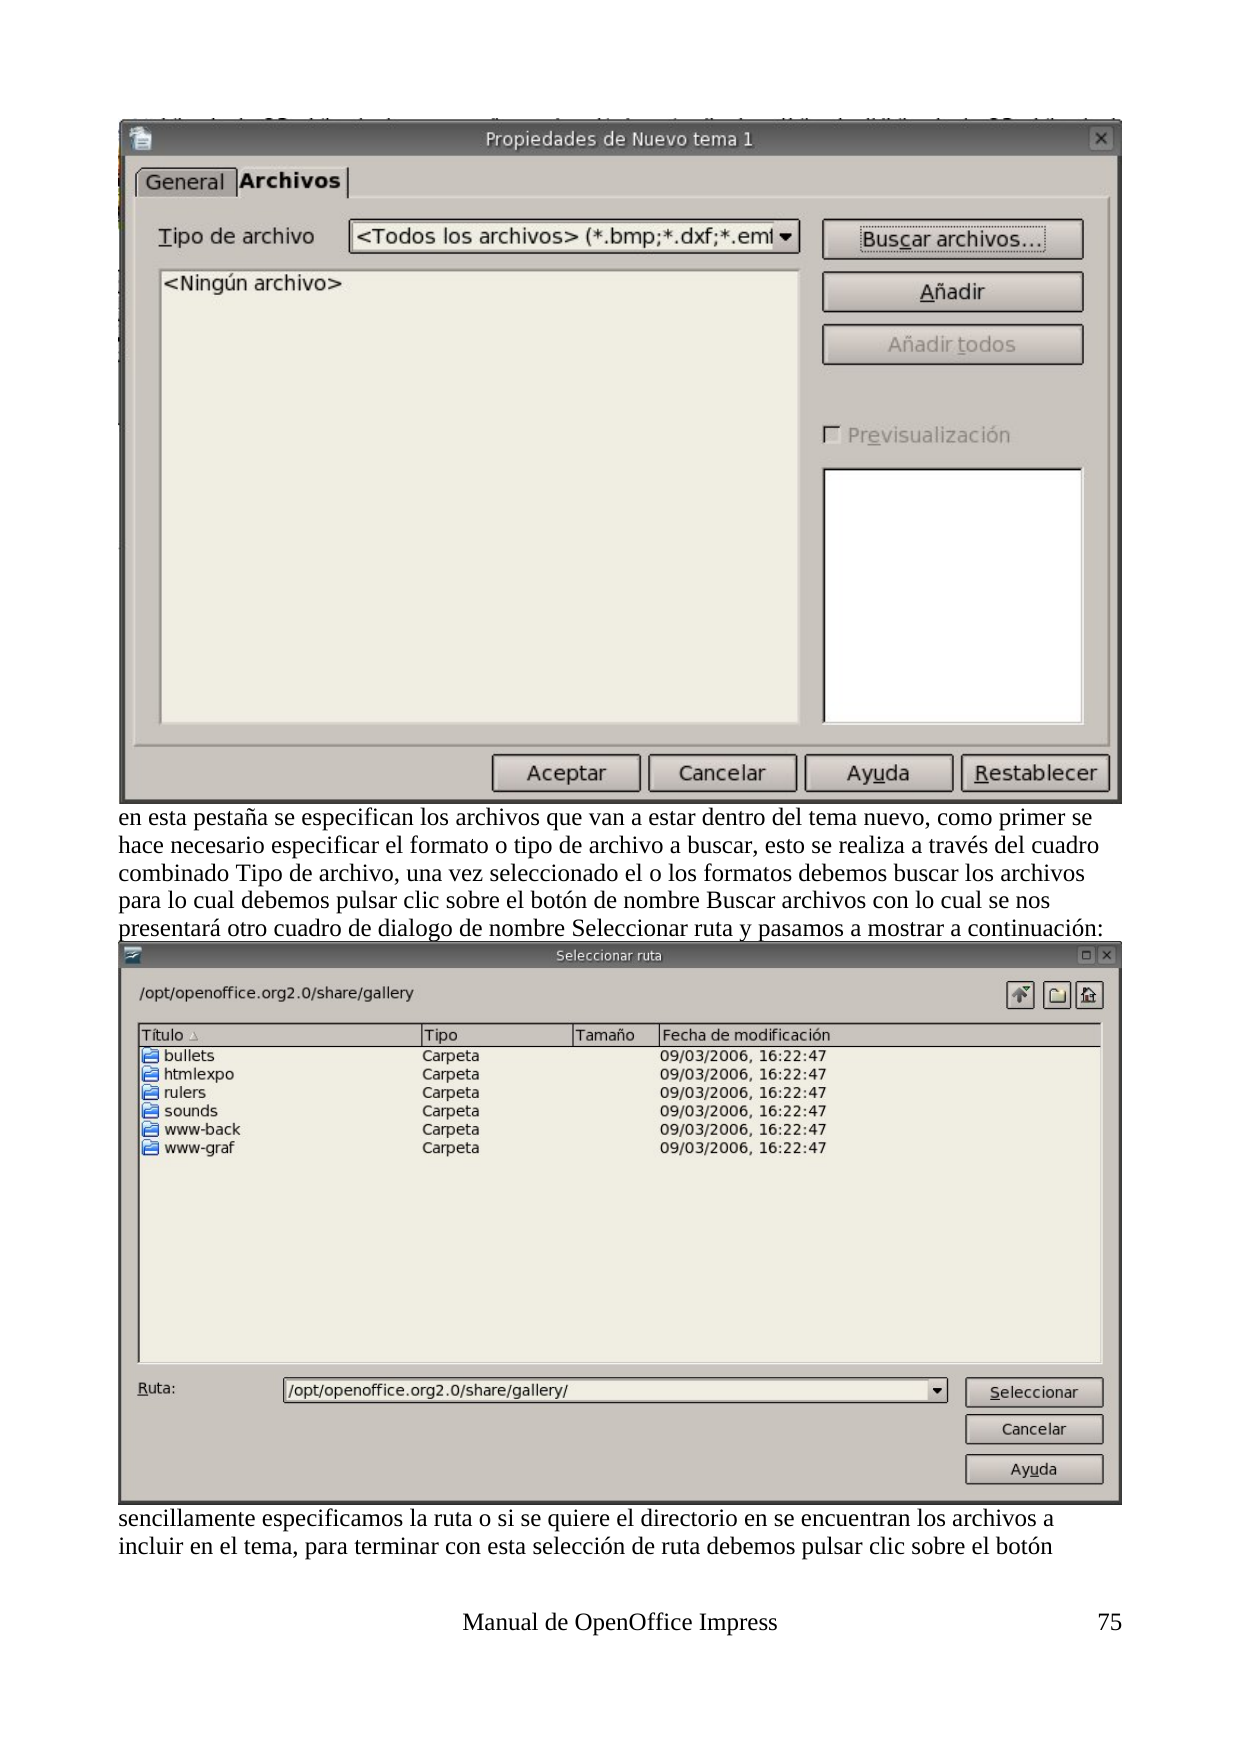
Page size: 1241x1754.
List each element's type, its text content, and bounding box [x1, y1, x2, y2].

picture [118, 941, 1122, 1505]
text en esta pestaña se especifican los archivos que van a estar dentro del tema nuevo, como primer se hace necesario especificar el formato o tipo de archivo a buscar, esto se realiza a través del cuadro combinado Tipo de archivo, una vez seleccionado el o los formatos debemos buscar los archivos para lo cual debemos pulsar clic sobre el botón de nombre Buscar archivos con lo cual se nos presentará otro cuadro de dialogo de nombre Seleccionar ruta y pasamos a mostrar a continuación: [118, 804, 1122, 941]
text sencillamente especificamos la ruta o si se quiere el directorio en se encuentran los archivos a incluir en el tema, para terminar con esta selección de ruta debemos pulsar clic sobre el botón [118, 1505, 1122, 1559]
picture [118, 118, 1122, 804]
